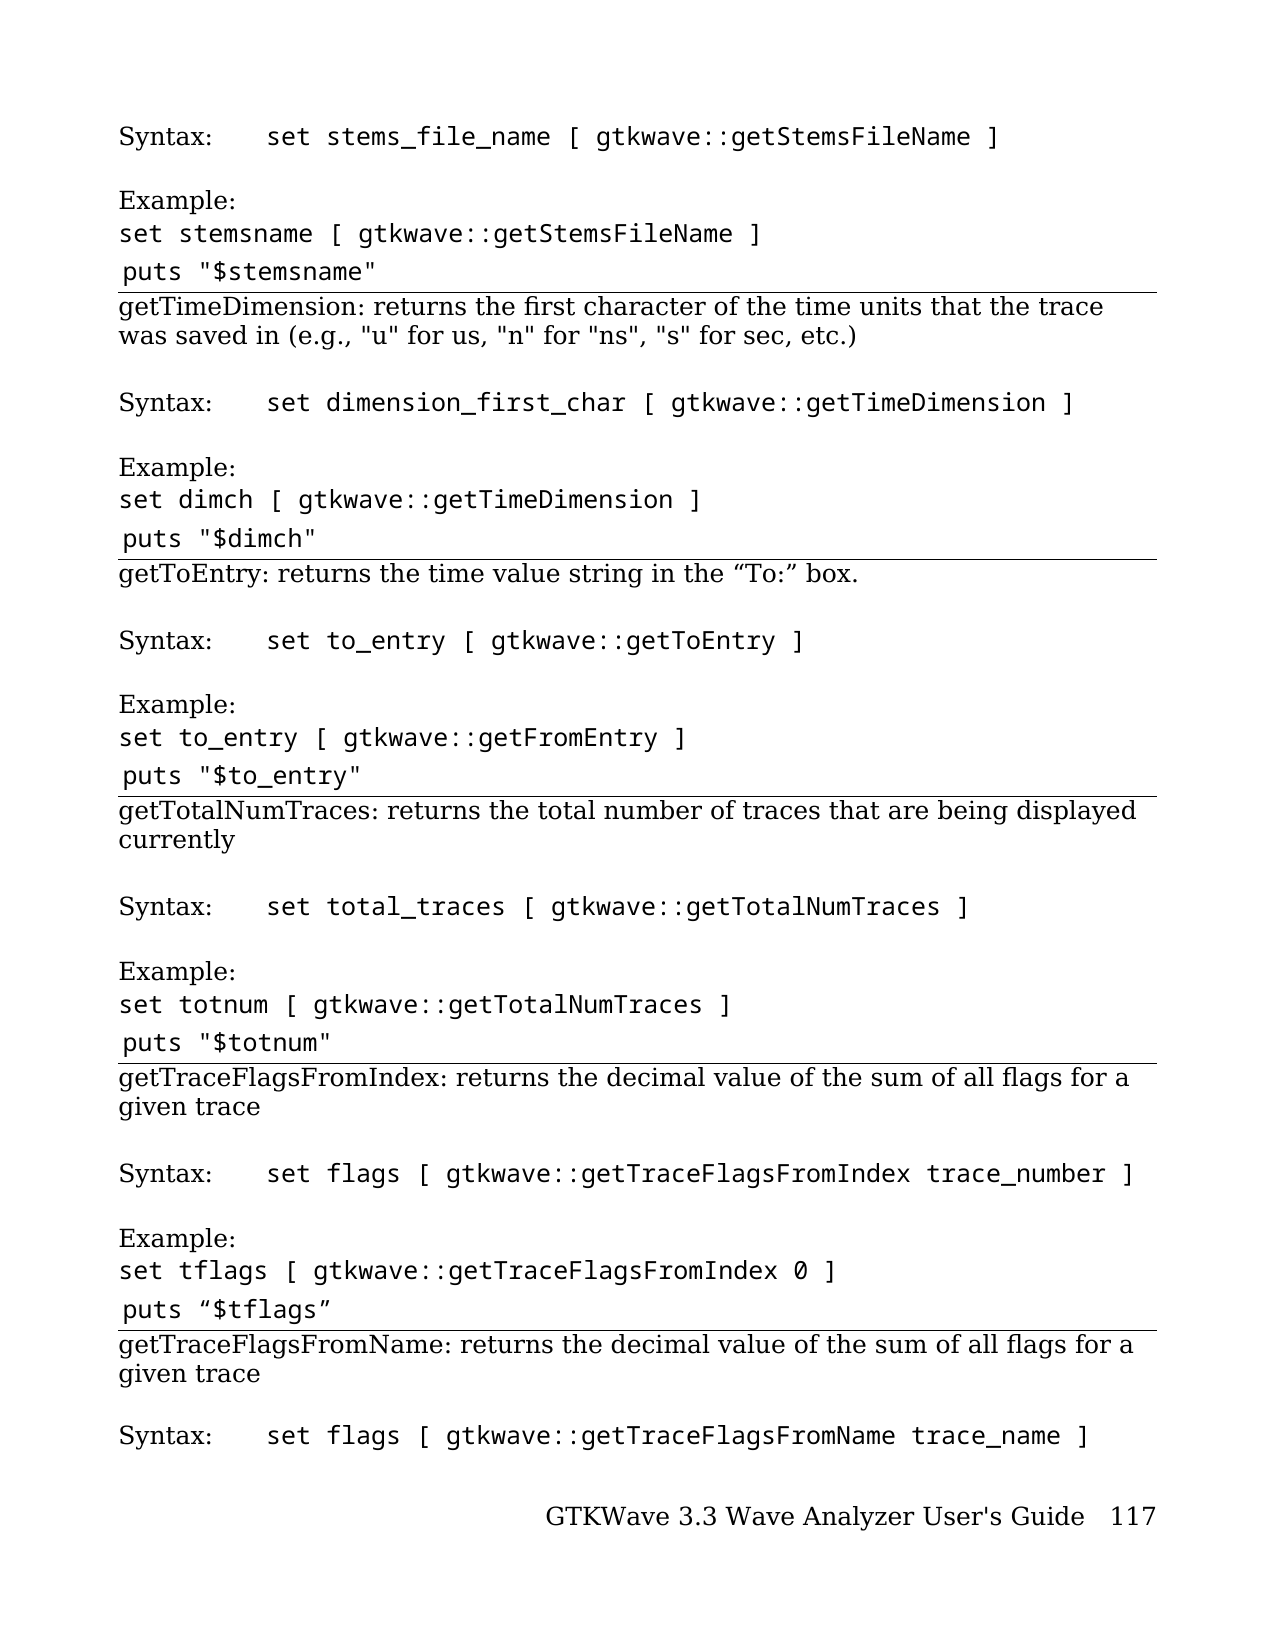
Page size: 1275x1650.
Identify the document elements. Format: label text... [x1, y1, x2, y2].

text puts "$totnum" [118, 1020, 1157, 1063]
text set totnum [ gtkwave::getTotalNumTraces ] [118, 986, 1157, 1020]
text puts "$dimch" [118, 516, 1157, 559]
text puts “$tflags” [118, 1287, 1157, 1330]
text puts "$stemsname" [118, 249, 1157, 292]
text set stemsname [ gtkwave::getStemsFileName ] [118, 215, 1157, 249]
text getTimeDimension: returns the first character of the time units that the trace was saved in (e.g., "u" for us, "n" for "ns", "s" for sec, etc.) [118, 293, 1157, 351]
text Example: [118, 957, 1157, 986]
text Syntax: set total_traces [ gtkwave::getTotalNumTraces ] [118, 889, 1157, 923]
text Syntax: set flags [ gtkwave::getTraceFlagsFromIndex trace_number ] [118, 1156, 1157, 1190]
text set to_entry [ gtkwave::getFromEntry ] [118, 719, 1157, 754]
text Syntax: set dimension_first_char [ gtkwave::getTimeDimension ] [118, 385, 1157, 419]
text puts "$to_entry" [118, 754, 1157, 796]
text Syntax: set stems_file_name [ gtkwave::getStemsFileName ] [118, 118, 1157, 152]
text Syntax: set flags [ gtkwave::getTraceFlagsFromName trace_name ] [118, 1417, 1157, 1451]
text Syntax: set to_entry [ gtkwave::getToEntry ] [118, 622, 1157, 656]
text getTraceFlagsFromIndex: returns the decimal value of the sum of all flags for a given trace [118, 1064, 1157, 1122]
text set tflags [ gtkwave::getTraceFlagsFromIndex 0 ] [118, 1253, 1157, 1287]
text Example: [118, 453, 1157, 482]
text set dimch [ gtkwave::getTimeDimension ] [118, 482, 1157, 516]
text getTotalNumTraces: returns the total number of traces that are being displayed currently [118, 797, 1157, 855]
text getTraceFlagsFromName: returns the decimal value of the sum of all flags for a given trace [118, 1331, 1157, 1388]
text Example: [118, 690, 1157, 719]
text Example: [118, 1224, 1157, 1253]
text Example: [118, 186, 1157, 215]
text getToEntry: returns the time value string in the “To:” box. [118, 560, 1157, 588]
